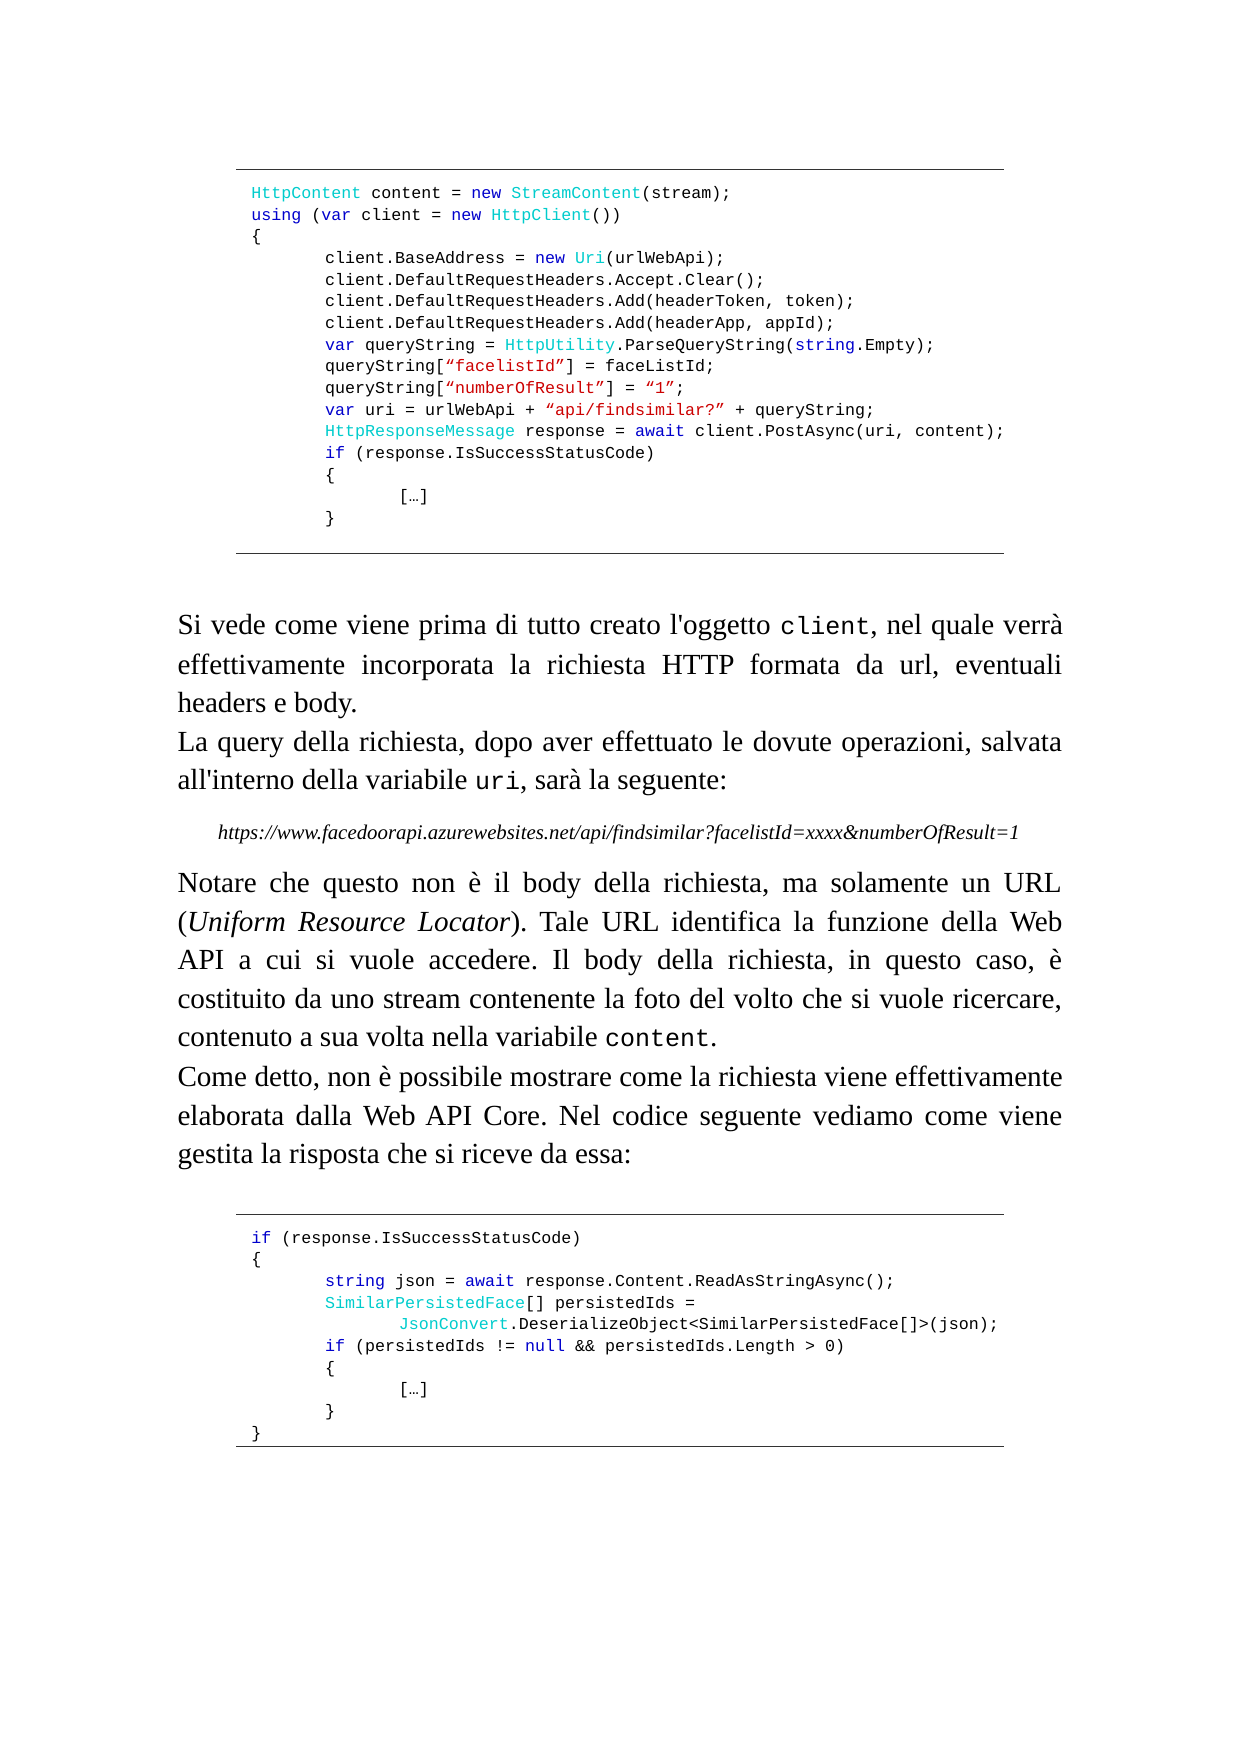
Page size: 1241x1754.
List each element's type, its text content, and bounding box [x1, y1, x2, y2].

text […] [177, 488, 1063, 507]
text client.BaseAddress = new Uri(urlWebApi); [177, 250, 1063, 268]
text Si vede come viene prima di tutto creato l'oggetto client, nel quale verrà effettivamente incorporata la richiesta HTTP formata da url, eventuali headers e body. [177, 607, 1063, 719]
text { [177, 1251, 1063, 1270]
text client.DefaultRequestHeaders.Add(headerApp, appId); [177, 315, 1063, 333]
text if (persistedIds != null && persistedIds.Length > 0) [177, 1337, 1063, 1356]
text https://www.facedoorapi.azurewebsites.net/api/findsimilar?facelistId=xxxx&numberOfResult=1 [177, 820, 1063, 844]
text HttpContent content = new StreamContent(stream); [177, 185, 1063, 203]
text queryString[“facelistId”] = faceListId; [177, 358, 1063, 377]
text […] [177, 1381, 1063, 1400]
text } [177, 510, 1063, 528]
text La query della richiesta, dopo aver effettuato le dovute operazioni, salvata all'interno della variabile uri, sarà la seguente: [177, 724, 1063, 797]
text var queryString = HttpUtility.ParseQueryString(string.Empty); [177, 336, 1063, 355]
text queryString[“numberOfResult”] = “1”; [177, 380, 1063, 398]
text { [177, 1359, 1063, 1378]
text HttpResponseMessage response = await client.PostAsync(uri, content); [177, 423, 1063, 442]
text if (response.IsSuccessStatusCode) [177, 1229, 1063, 1248]
text { [177, 228, 1063, 247]
text Come detto, non è possibile mostrare come la richiesta viene effettivamente elaborata dalla Web API Core. Nel codice seguente vediamo come viene gestita la risposta che si riceve da essa: [177, 1059, 1063, 1170]
text client.DefaultRequestHeaders.Accept.Clear(); [177, 271, 1063, 290]
text client.DefaultRequestHeaders.Add(headerToken, token); [177, 293, 1063, 312]
text { [177, 466, 1063, 485]
text string json = await response.Content.ReadAsStringAsync(); [177, 1272, 1063, 1291]
text } [177, 1402, 1063, 1421]
text var uri = urlWebApi + “api/findsimilar?” + queryString; [177, 401, 1063, 420]
text Notare che questo non è il body della richiesta, ma solamente un URL (Uniform Resource Locator). Tale URL identifica la funzione della Web API a cui si vuole accedere. Il body della richiesta, in questo caso, è costituito da uno stream contenente la foto del volto che si vuole ricercare, contenuto a sua volta nella variabile content. [177, 865, 1063, 1054]
text } [177, 1424, 1063, 1443]
text if (response.IsSuccessStatusCode) [177, 445, 1063, 463]
text JsonConvert.DeserializeObject<SimilarPersistedFace[]>(json); [177, 1316, 1063, 1335]
text SimilarPersistedFace[] persistedIds = [177, 1294, 1063, 1313]
text using (var client = new HttpClient()) [177, 206, 1063, 225]
